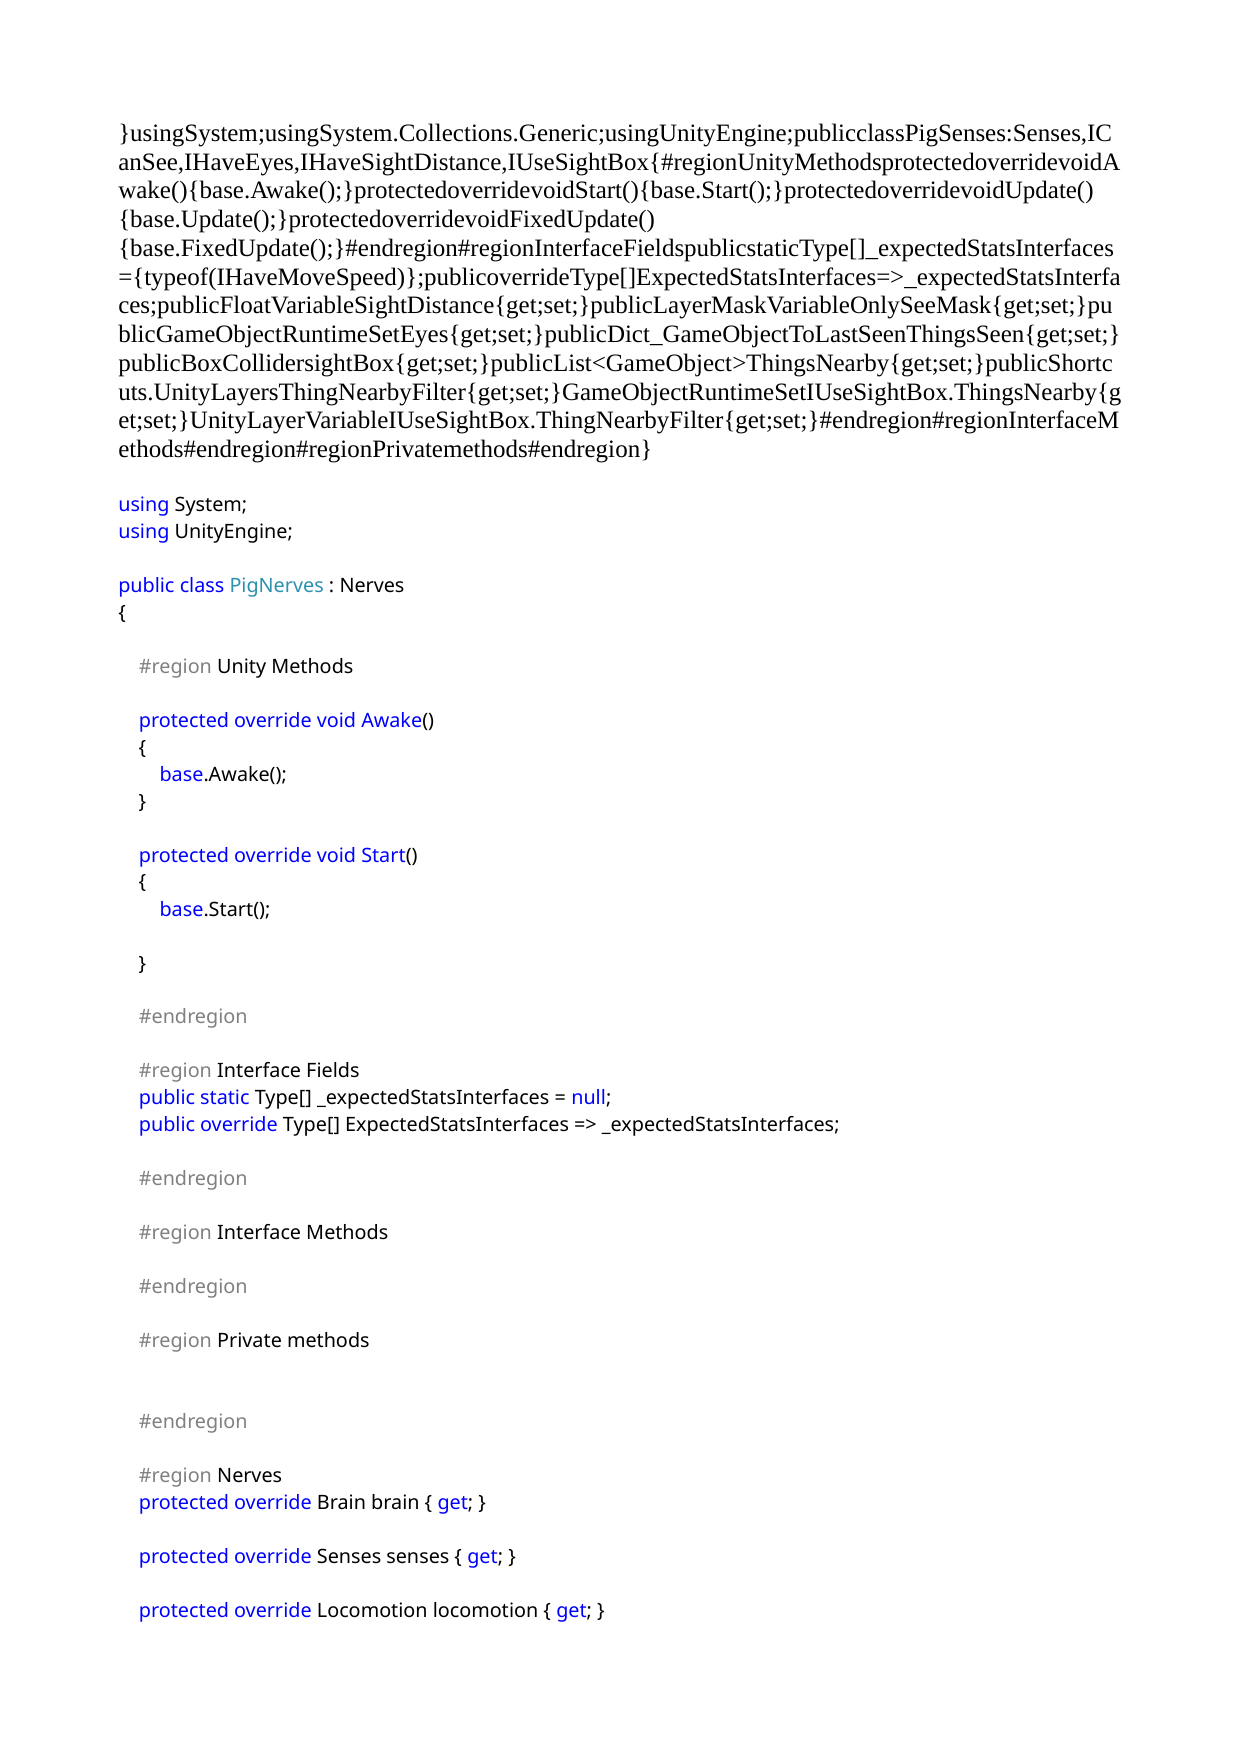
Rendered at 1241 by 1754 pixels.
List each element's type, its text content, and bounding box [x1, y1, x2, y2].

text #endregion [118, 1272, 1122, 1299]
text { [118, 733, 1122, 760]
text } [118, 787, 1122, 814]
text #region Interface Fields [118, 1057, 1122, 1084]
text { [118, 598, 1122, 625]
text } [118, 949, 1122, 976]
text base.Start(); [118, 895, 1122, 922]
text #region Unity Methods [118, 652, 1122, 679]
text public class PigNerves : Nerves [118, 571, 1122, 598]
text public override Type[] ExpectedStatsInterfaces => _expectedStatsInterfaces; [118, 1111, 1122, 1138]
text using UnityEngine; [118, 517, 1122, 544]
text #region Nerves [118, 1461, 1122, 1488]
text #endregion [118, 1164, 1122, 1192]
text protected override void Awake() [118, 706, 1122, 733]
text base.Awake(); [118, 760, 1122, 787]
text #endregion [118, 1003, 1122, 1030]
text protected override Brain brain { get; } [118, 1488, 1122, 1515]
text using System; [118, 490, 1122, 517]
text }usingSystem;usingSystem.Collections.Generic;usingUnityEngine;publicclassPigSenses:Senses,ICanSee,IHaveEyes,IHaveSightDistance,IUseSightBox{#regionUnityMethodsprotectedoverridevoidAwake(){base.Awake();}protectedoverridevoidStart(){base.Start();}protectedoverridevoidUpdate(){base.Update();}protectedoverridevoidFixedUpdate(){base.FixedUpdate();}#endregion#regionInterfaceFieldspublicstaticType[]_expectedStatsInterfaces={typeof(IHaveMoveSpeed)};publicoverrideType[]ExpectedStatsInterfaces=>_expectedStatsInterfaces;publicFloatVariableSightDistance{get;set;}publicLayerMaskVariableOnlySeeMask{get;set;}publicGameObjectRuntimeSetEyes{get;set;}publicDict_GameObjectToLastSeenThingsSeen{get;set;}publicBoxCollidersightBox{get;set;}publicList<GameObject>ThingsNearby{get;set;}publicShortcuts.UnityLayersThingNearbyFilter{get;set;}GameObjectRuntimeSetIUseSightBox.ThingsNearby{get;set;}UnityLayerVariableIUseSightBox.ThingNearbyFilter{get;set;}#endregion#regionInterfaceMethods#endregion#regionPrivatemethods#endregion} [118, 118, 1122, 463]
text { [118, 868, 1122, 895]
text protected override Locomotion locomotion { get; } [118, 1596, 1122, 1623]
text public static Type[] _expectedStatsInterfaces = null; [118, 1084, 1122, 1111]
text #endregion [118, 1407, 1122, 1434]
text #region Private methods [118, 1326, 1122, 1353]
text protected override Senses senses { get; } [118, 1542, 1122, 1569]
text #region Interface Methods [118, 1218, 1122, 1246]
text protected override void Start() [118, 841, 1122, 868]
